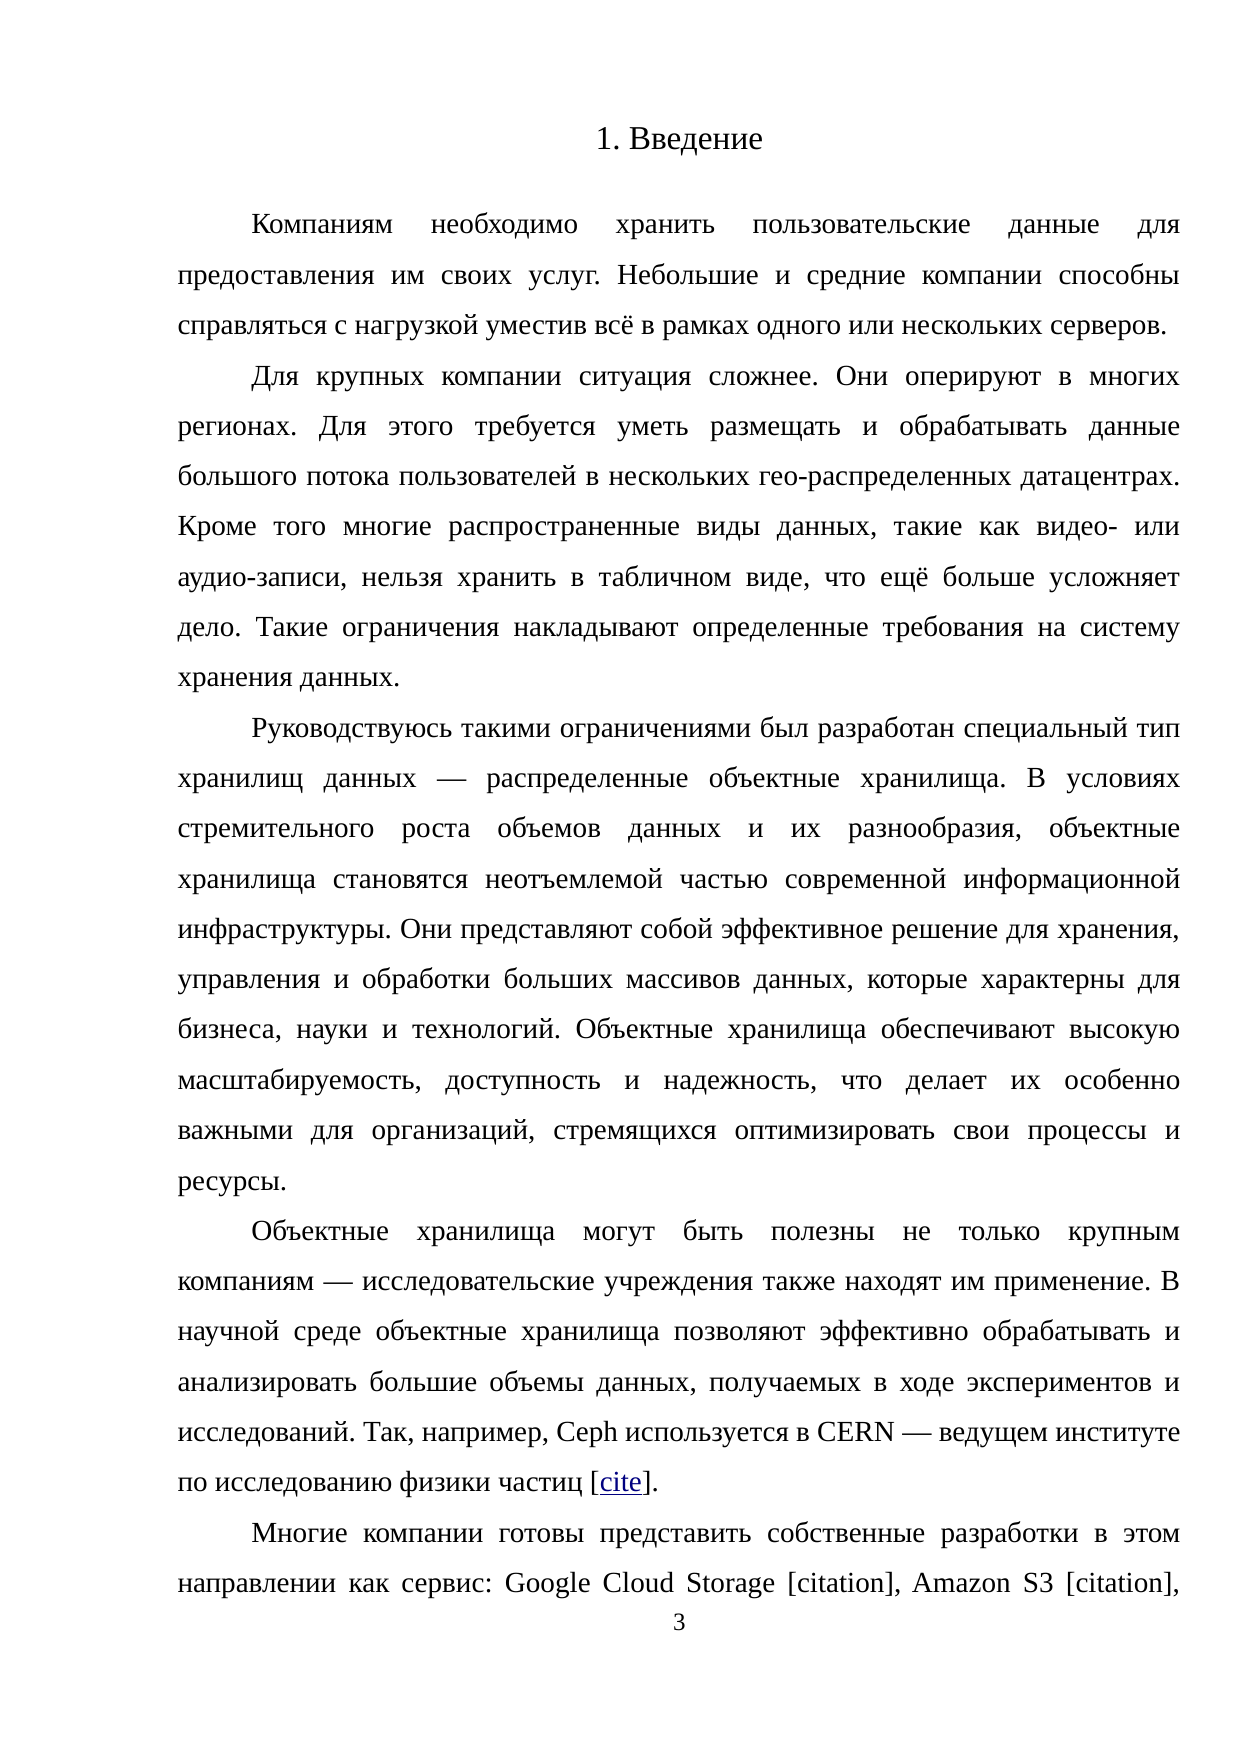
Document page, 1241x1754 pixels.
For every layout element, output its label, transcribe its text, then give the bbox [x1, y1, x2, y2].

text Для крупных компании ситуация сложнее. Они оперируют в многих регионах. Для этого требуется уметь размещать и обрабатывать данные большого потока пользователей в нескольких гео-распределенных датацентрах. Кроме того многие распространенные виды данных, такие как видео- или аудио-записи, нельзя хранить в табличном виде, что ещё больше усложняет дело. Такие ограничения накладывают определенные требования на систему хранения данных. [177, 358, 1181, 693]
subtitle Введение [177, 118, 1181, 156]
text Многие компании готовы представить собственные разработки в этом направлении как сервис: Google Cloud Storage [citation], Amazon S3 [citation], [177, 1515, 1181, 1599]
text Объектные хранилища могут быть полезны не только крупным компаниям — исследовательские учреждения также находят им применение. В научной среде объектные хранилища позволяют эффективно обрабатывать и анализировать большие объемы данных, получаемых в ходе экспериментов и исследований. Так, например, Ceph используется в CERN — ведущем институте по исследованию физики частиц [cite]. [177, 1213, 1181, 1498]
text Компаниям необходимо хранить пользовательские данные для предоставления им своих услуг. Небольшие и средние компании способны справляться с нагрузкой уместив всё в рамках одного или нескольких серверов. [177, 207, 1181, 341]
text Руководствуюсь такими ограничениями был разработан специальный тип хранилищ данных — распределенные объектные хранилища. В условиях стремительного роста объемов данных и их разнообразия, объектные хранилища становятся неотъемлемой частью современной информационной инфраструктуры. Они представляют собой эффективное решение для хранения, управления и обработки больших массивов данных, которые характерны для бизнеса, науки и технологий. Объектные хранилища обеспечивают высокую масштабируемость, доступность и надежность, что делает их особенно важными для организаций, стремящихся оптимизировать свои процессы и ресурсы. [177, 710, 1181, 1196]
